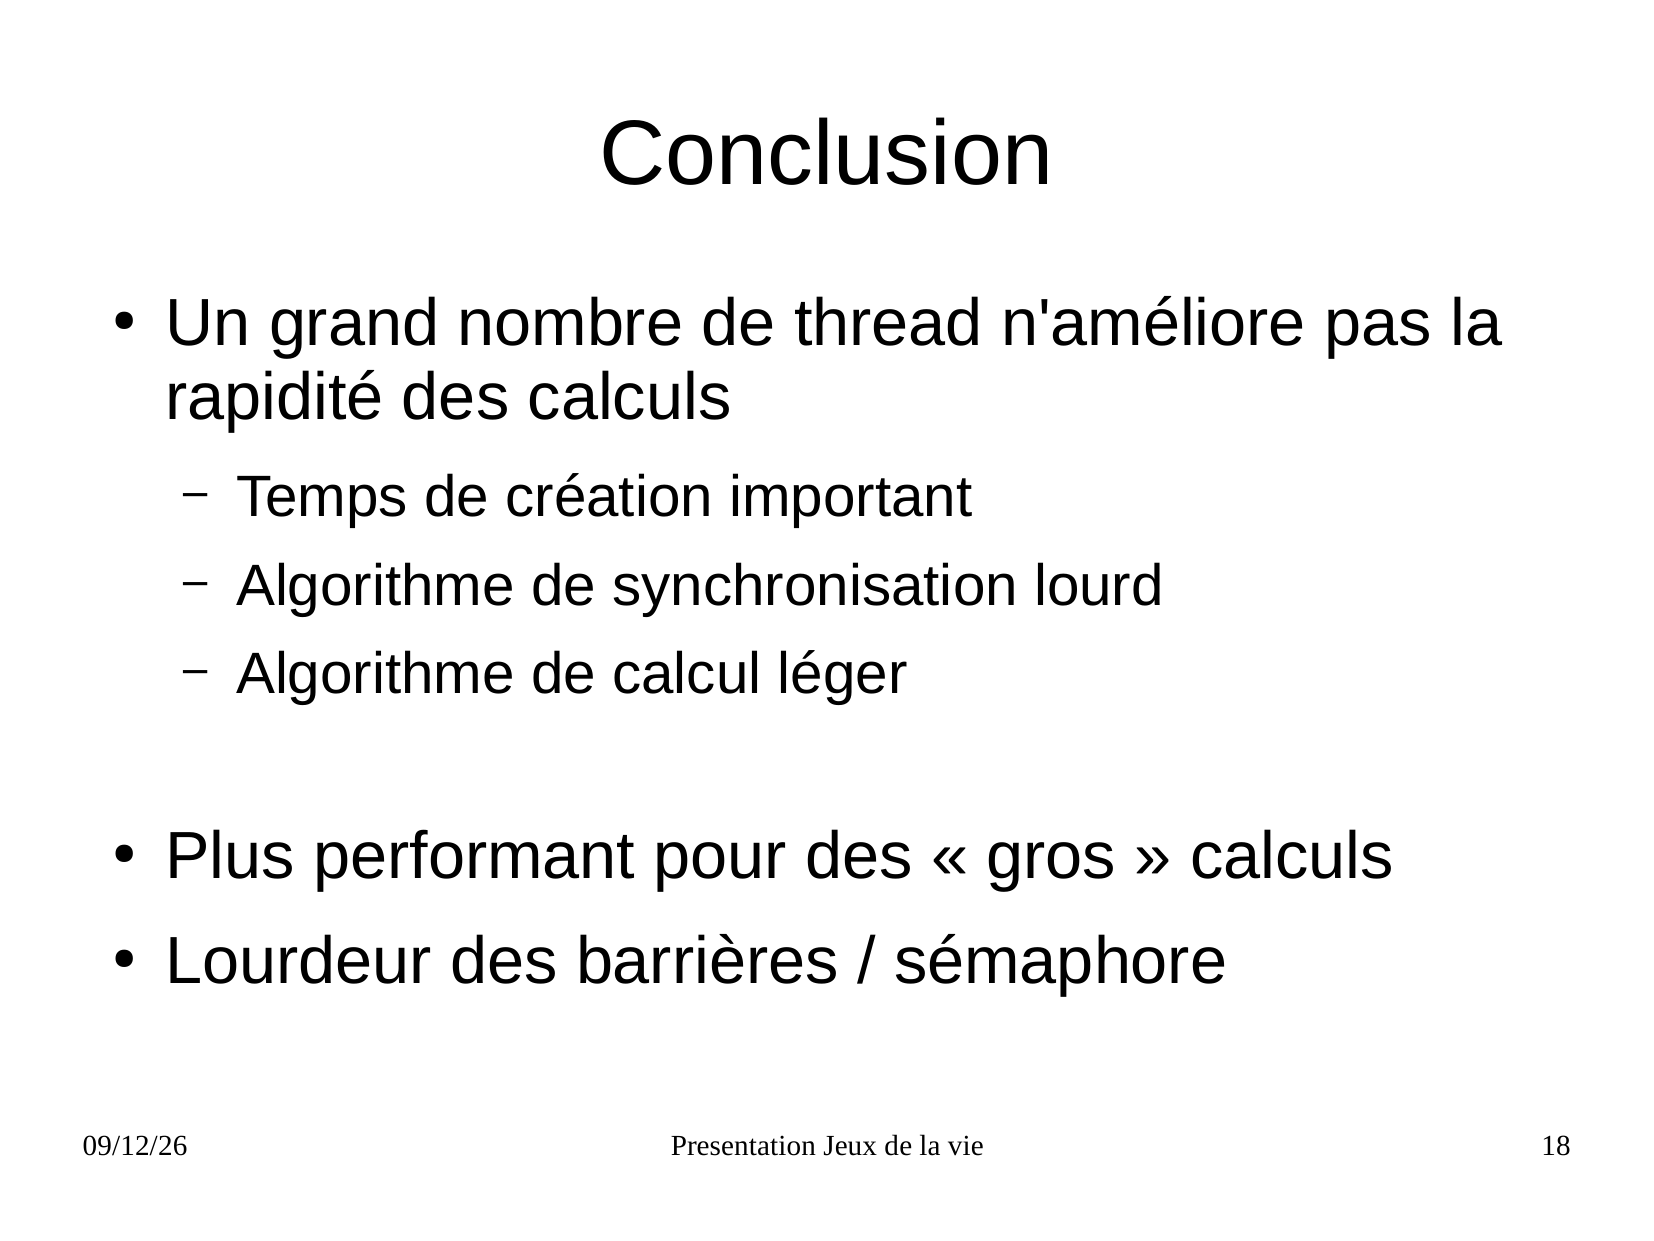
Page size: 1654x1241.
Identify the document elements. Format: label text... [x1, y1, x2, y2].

list Un grand nombre de thread n'améliore pas la rapidité des calculs Temps de création important Algorithme de synchronisation lourd Algorithme de calcul léger Plus performant pour des « gros » calculs Lourdeur des barrières / sémaphore [94, 284, 1550, 1004]
title Conclusion [82, 49, 1571, 257]
